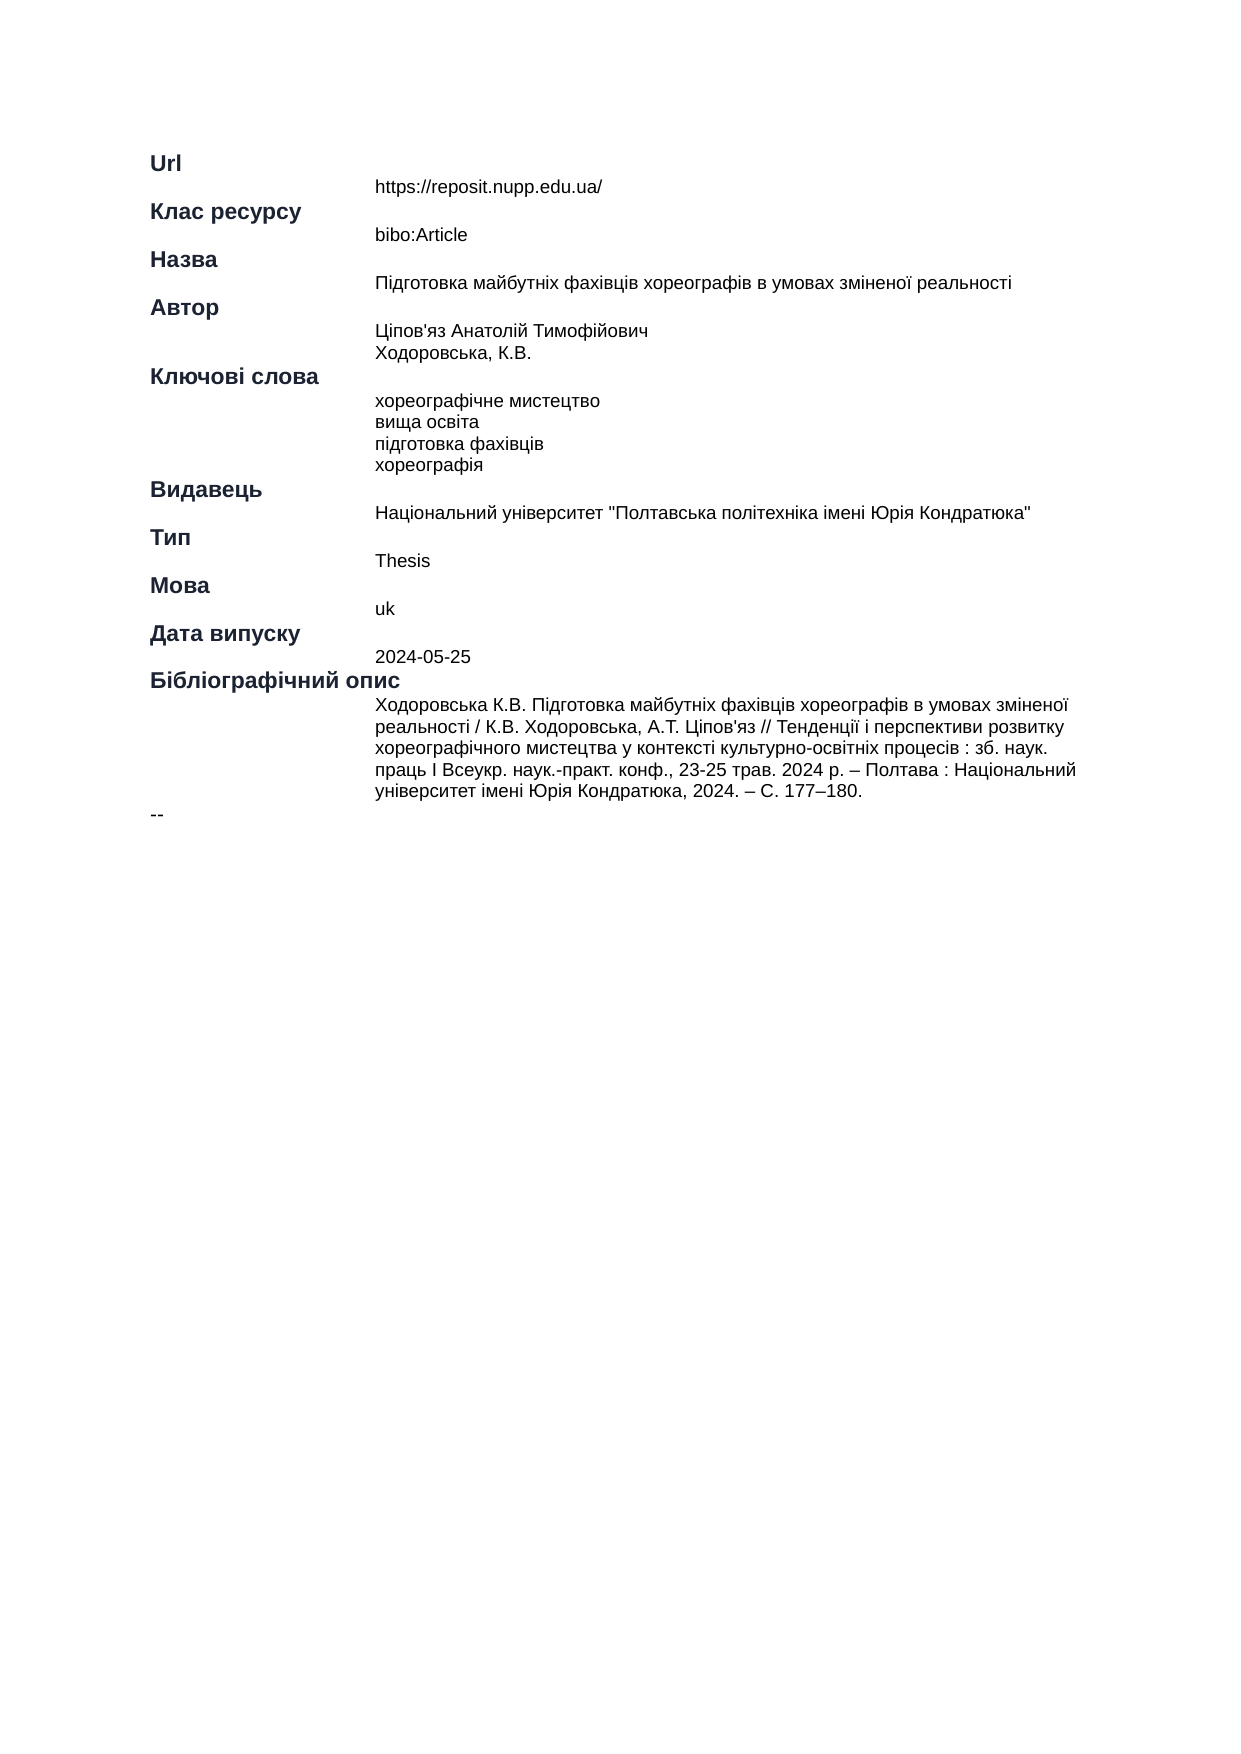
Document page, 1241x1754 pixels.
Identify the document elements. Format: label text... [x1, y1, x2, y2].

text Автор [150, 294, 1090, 320]
text Бібліографічний опис [150, 667, 1090, 694]
text Ходоровська К.В. Підготовка майбутніх фахівців хореографів в умовах зміненої реальності / К.В. Ходоровська, А.Т. Ціпов'яз // Тенденції і перспективи розвитку хореографічного мистецтва у контексті культурно-освітніх процесів : зб. наук. праць I Всеукр. наук.-практ. конф., 23-25 трав. 2024 р. – Полтава : Національний університет імені Юрія Кондратюка, 2024. – С. 177–180. [375, 694, 1090, 802]
text Ходоровська, К.В. [375, 342, 1090, 363]
text Видавець [150, 476, 1090, 502]
text Мова [150, 572, 1090, 598]
text https://reposit.nupp.edu.ua/ [375, 176, 1090, 198]
text Ключові слова [150, 363, 1090, 389]
text Національний університет "Полтавська політехніка імені Юрія Кондратюка" [375, 502, 1090, 524]
text Thesis [375, 550, 1090, 572]
text bibo:Article [375, 224, 1090, 246]
text Дата випуску [150, 619, 1090, 646]
text Підготовка майбутніх фахівців хореографів в умовах зміненої реальності [375, 272, 1090, 294]
text 2024-05-25 [375, 646, 1090, 667]
text Ціпов'яз Анатолій Тимофійович [375, 320, 1090, 342]
text Url [150, 150, 1090, 176]
text uk [375, 598, 1090, 619]
text Клас ресурсу [150, 198, 1090, 224]
text Тип [150, 524, 1090, 550]
text -- [150, 802, 1090, 826]
text хореографічне мистецтво [375, 389, 1090, 411]
text хореографія [375, 454, 1090, 476]
text підготовка фахівців [375, 433, 1090, 454]
text вища освіта [375, 411, 1090, 433]
text Назва [150, 246, 1090, 272]
